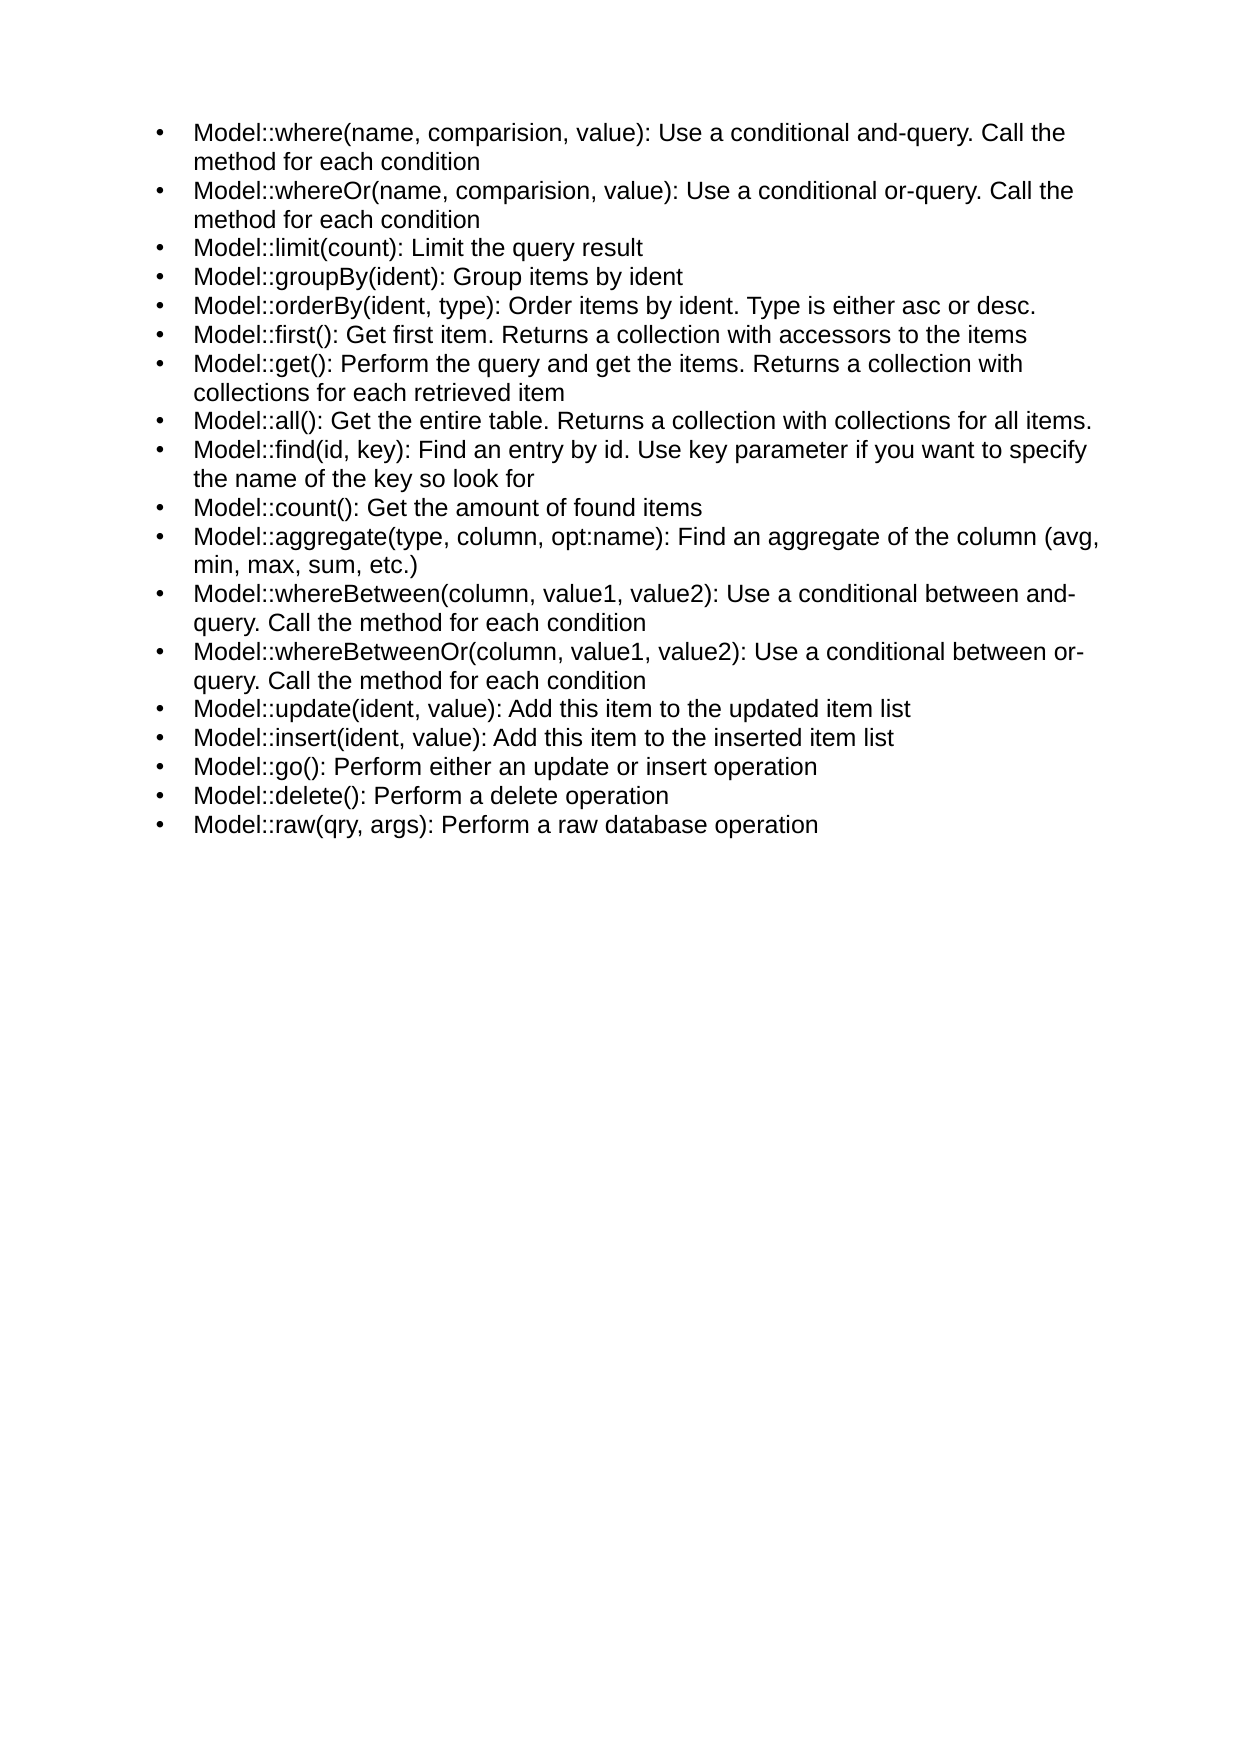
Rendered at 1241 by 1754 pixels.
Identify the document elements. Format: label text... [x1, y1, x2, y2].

list Model::aggregate(type, column, opt:name): Find an aggregate of the column (avg, min, max, sum, etc.) [156, 522, 1122, 579]
list Model::whereBetween(column, value1, value2): Use a conditional between and-query. Call the method for each condition [156, 579, 1122, 637]
list Model::delete(): Perform a delete operation [156, 781, 1122, 810]
list Model::whereOr(name, comparision, value): Use a conditional or-query. Call the method for each condition [156, 176, 1122, 233]
list Model::find(id, key): Find an entry by id. Use key parameter if you want to specify the name of the key so look for [156, 435, 1122, 493]
list Model::get(): Perform the query and get the items. Returns a collection with collections for each retrieved item [156, 349, 1122, 406]
list Model::count(): Get the amount of found items [156, 493, 1122, 522]
list Model::groupBy(ident): Group items by ident [156, 262, 1122, 291]
list Model::whereBetweenOr(column, value1, value2): Use a conditional between or-query. Call the method for each condition [156, 637, 1122, 694]
list Model::raw(qry, args): Perform a raw database operation [156, 810, 1122, 839]
list Model::first(): Get first item. Returns a collection with accessors to the items [156, 320, 1122, 349]
list Model::all(): Get the entire table. Returns a collection with collections for all items. [156, 406, 1122, 435]
list Model::limit(count): Limit the query result [156, 233, 1122, 262]
list Model::orderBy(ident, type): Order items by ident. Type is either asc or desc. [156, 291, 1122, 320]
list Model::go(): Perform either an update or insert operation [156, 752, 1122, 781]
list Model::insert(ident, value): Add this item to the inserted item list [156, 723, 1122, 752]
list Model::update(ident, value): Add this item to the updated item list [156, 694, 1122, 723]
list Model::where(name, comparision, value): Use a conditional and-query. Call the method for each condition [156, 118, 1122, 176]
